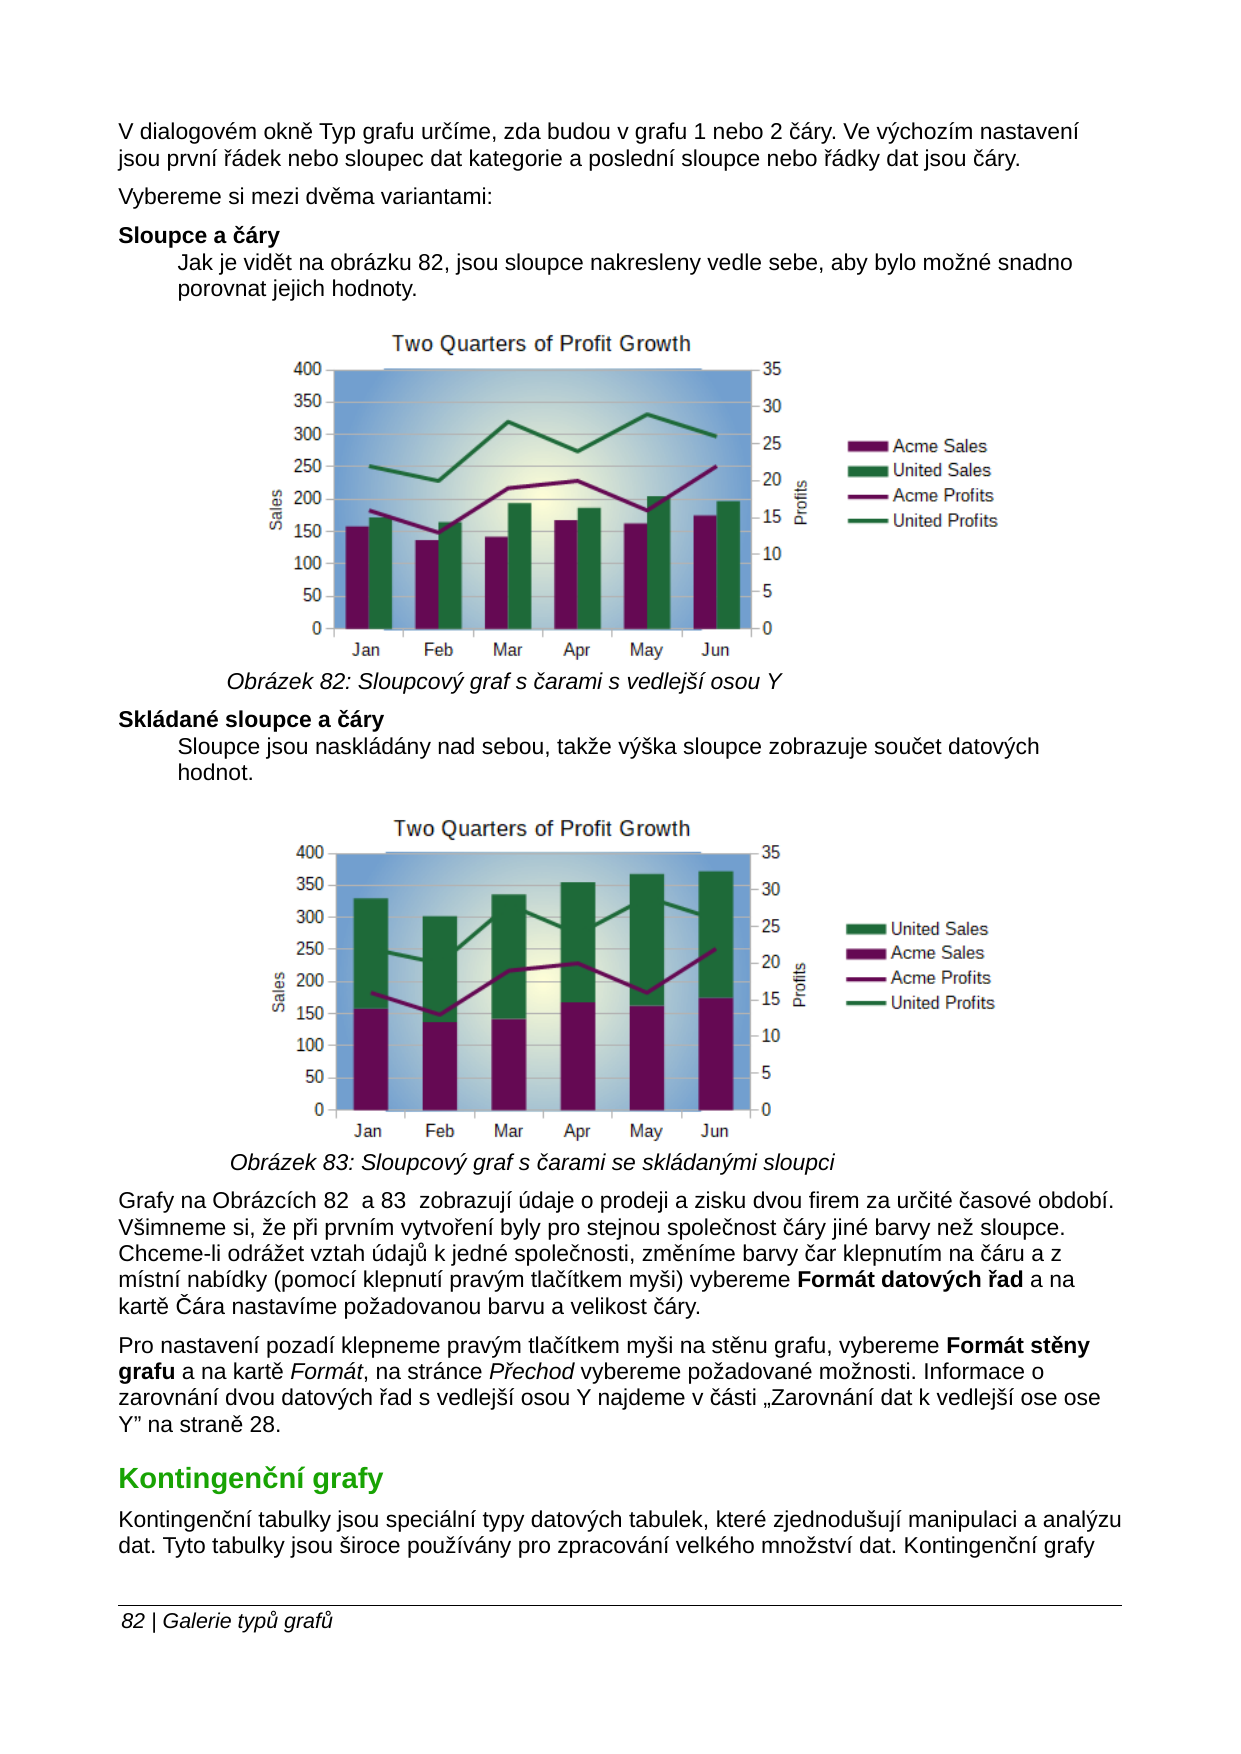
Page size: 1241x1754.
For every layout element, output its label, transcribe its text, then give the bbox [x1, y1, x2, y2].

picture [226, 313, 1014, 668]
text Grafy na Obrázcích 82 a 83 zobrazují údaje o prodeji a zisku dvou firem za určité časové období. Všimneme si, že při prvním vytvoření byly pro stejnou společnost čáry jiné barvy než sloupce. Chceme-li odrážet vztah údajů k jedné společnosti, změníme barvy čar klepnutím na čáru a z místní nabídky (pomocí klepnutí pravým tlačítkem myši) vybereme Formát datových řad a na kartě Čára nastavíme požadovanou barvu a velikost čáry. [118, 1187, 1122, 1319]
text Kontingenční tabulky jsou speciální typy datových tabulek, které zjednodušují manipulaci a analýzu dat. Tyto tabulky jsou široce používány pro zpracování velkého množství dat. Kontingenční grafy [118, 1506, 1122, 1559]
subtitle Kontingenční grafy [118, 1461, 1122, 1494]
text Sloupce jsou naskládány nad sebou, takže výška sloupce zobrazuje součet datových hodnot. [177, 733, 1122, 785]
text Pro nastavení pozadí klepneme pravým tlačítkem myši na stěnu grafu, vybereme Formát stěny grafu a na kartě Formát, na stránce Přechod vybereme požadované možnosti. Informace o zarovnání dvou datových řad s vedlejší osou Y najdeme v části „Zarovnání dat k vedlejší ose Y” na straně 26. [118, 1332, 1122, 1437]
text Vybereme si mezi dvěma variantami: [118, 183, 1122, 210]
text Sloupce a čáry [118, 222, 1122, 248]
text Obrázek 82: Sloupcový graf s čarami s vedlejší osou Y [226, 668, 1014, 694]
text Skládané sloupce a čáry [118, 706, 1122, 733]
picture [229, 797, 1011, 1149]
text V dialogovém okně Typ grafu určíme, zda budou v grafu 1 nebo 2 čáry. Ve výchozím nastavení jsou první řádek nebo sloupec dat kategorie a poslední sloupce nebo řádky dat jsou čáry. [118, 118, 1122, 171]
text Jak je vidět na obrázku 82, jsou sloupce nakresleny vedle sebe, aby bylo možné snadno porovnat jejich hodnoty. [177, 248, 1122, 301]
text Obrázek 83: Sloupcový graf s čarami se skládanými sloupci [229, 1149, 1011, 1175]
